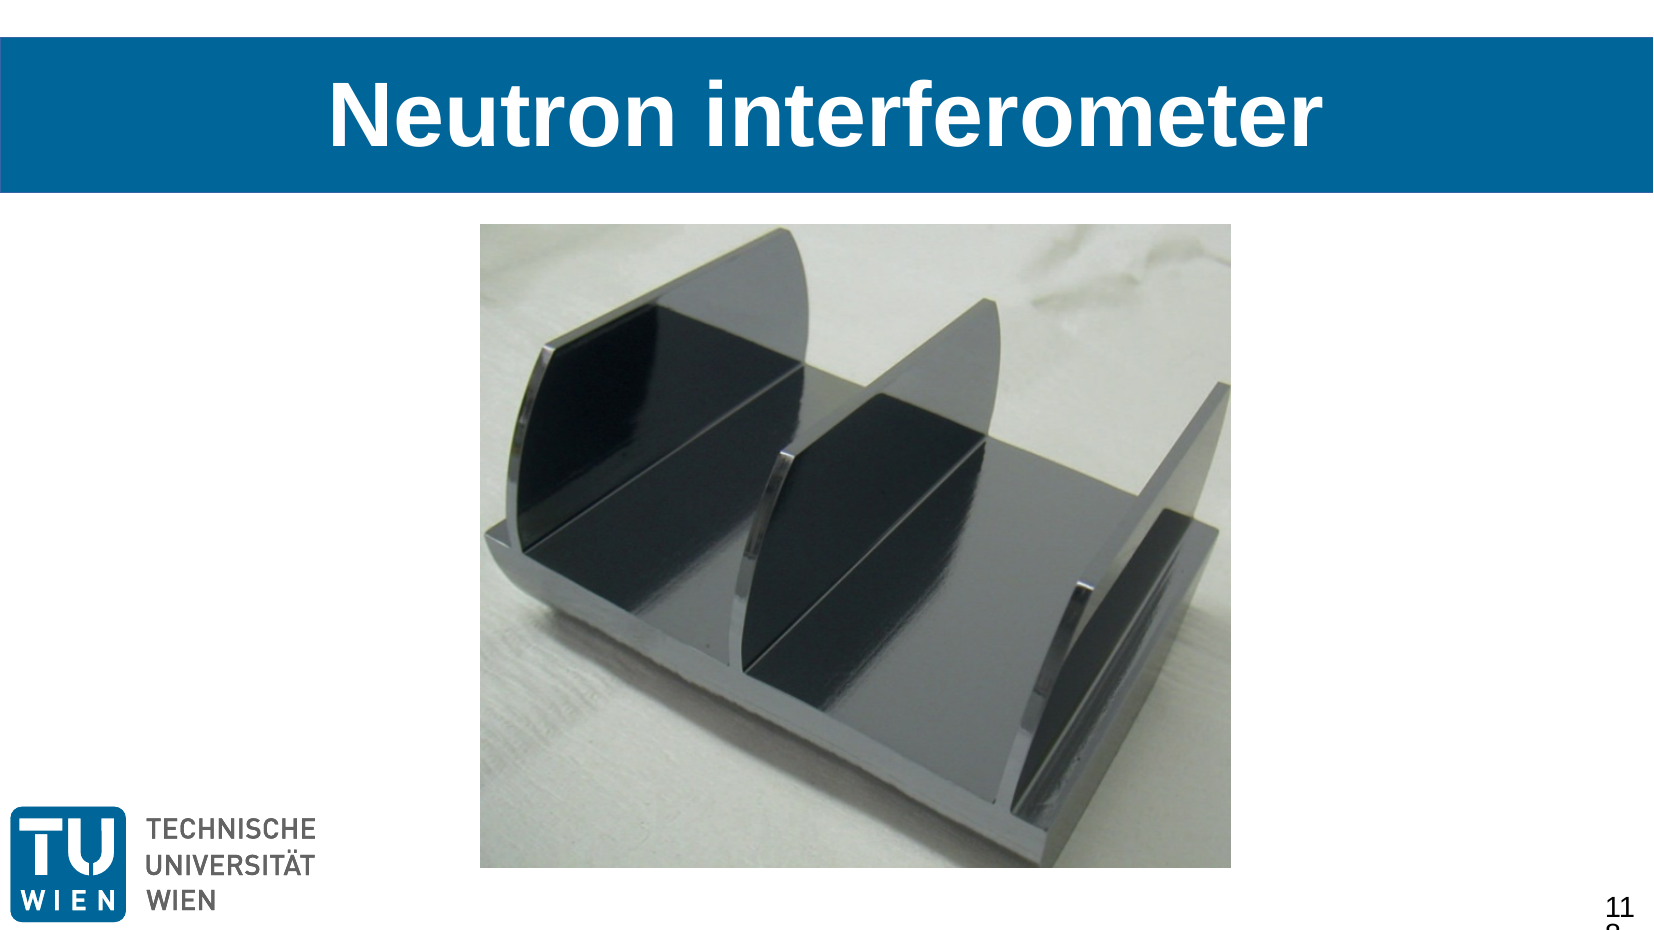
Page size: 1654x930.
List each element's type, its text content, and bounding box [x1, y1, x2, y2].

title Neutron interferometer [0, 37, 1653, 193]
picture [480, 224, 1231, 868]
